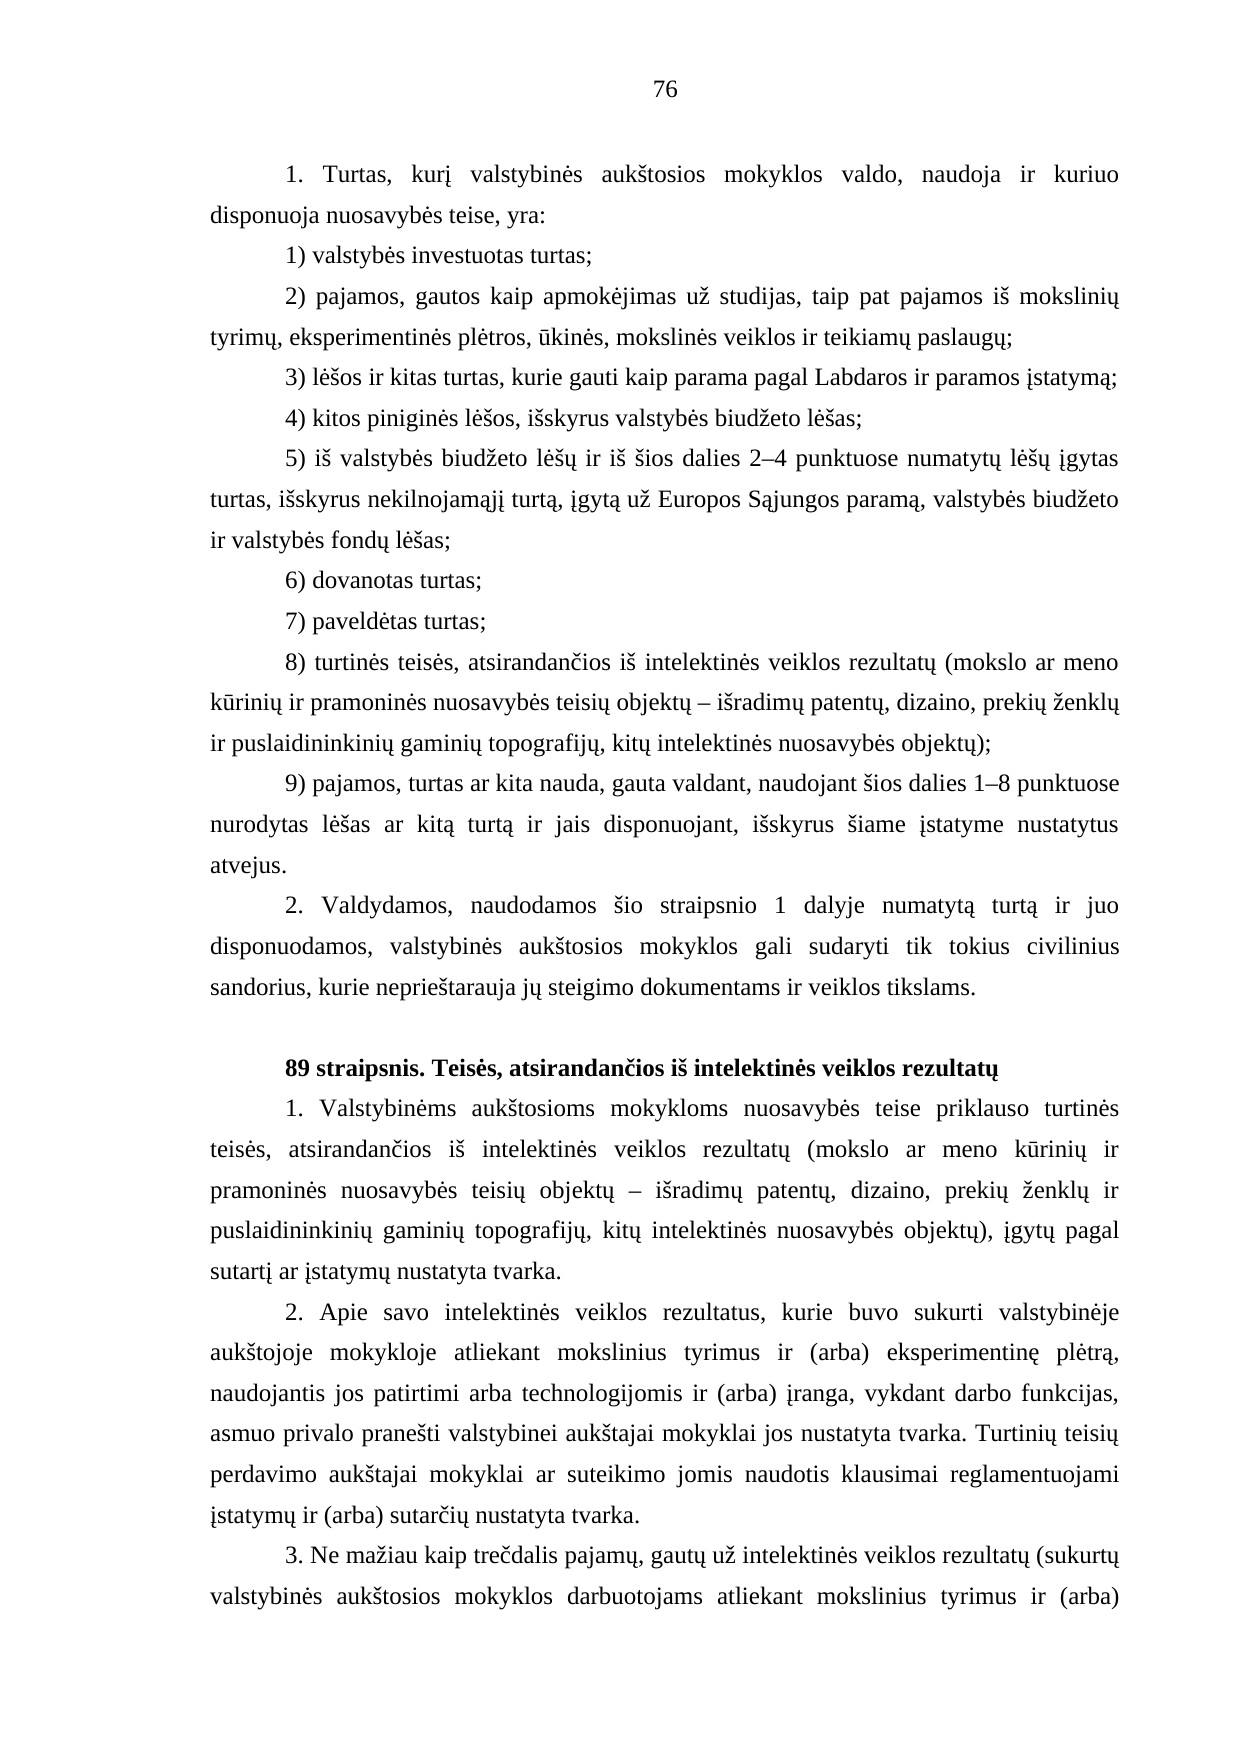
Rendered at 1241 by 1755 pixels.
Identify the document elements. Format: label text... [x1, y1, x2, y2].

text 9) pajamos, turtas ar kita nauda, gauta valdant, naudojant šios dalies 1–8 punktuose nurodytas lėšas ar kitą turtą ir jais disponuojant, išskyrus šiame įstatyme nustatytus atvejus. [210, 759, 1120, 881]
text 1. Valstybinėms aukštosioms mokykloms nuosavybės teise priklauso turtinės teisės, atsirandančios iš intelektinės veiklos rezultatų (mokslo ar meno kūrinių ir pramoninės nuosavybės teisių objektų – išradimų patentų, dizaino, prekių ženklų ir puslaidininkinių gaminių topografijų, kitų intelektinės nuosavybės objektų), įgytų pagal sutartį ar įstatymų nustatyta tvarka. [210, 1084, 1120, 1287]
text 2) pajamos, gautos kaip apmokėjimas už studijas, taip pat pajamos iš mokslinių tyrimų, eksperimentinės plėtros, ūkinės, mokslinės veiklos ir teikiamų paslaugų; [210, 272, 1120, 353]
text 3) lėšos ir kitas turtas, kurie gauti kaip parama pagal Labdaros ir paramos įstatymą; [210, 353, 1120, 394]
text 3. Ne mažiau kaip trečdalis pajamų, gautų už intelektinės veiklos rezultatų (sukurtų valstybinės aukštosios mokyklos darbuotojams atliekant mokslinius tyrimus ir (arba) [210, 1531, 1120, 1612]
text 6) dovanotas turtas; [210, 556, 1120, 597]
text 2. Apie savo intelektinės veiklos rezultatus, kurie buvo sukurti valstybinėje aukštojoje mokykloje atliekant mokslinius tyrimus ir (arba) eksperimentinę plėtrą, naudojantis jos patirtimi arba technologijomis ir (arba) įranga, vykdant darbo funkcijas, asmuo privalo pranešti valstybinei aukštajai mokyklai jos nustatyta tvarka. Turtinių teisių perdavimo aukštajai mokyklai ar suteikimo jomis naudotis klausimai reglamentuojami įstatymų ir (arba) sutarčių nustatyta tvarka. [210, 1287, 1120, 1531]
text 4) kitos piniginės lėšos, išskyrus valstybės biudžeto lėšas; [210, 394, 1120, 434]
text 7) paveldėtas turtas; [210, 597, 1120, 637]
text 8) turtinės teisės, atsirandančios iš intelektinės veiklos rezultatų (mokslo ar meno kūrinių ir pramoninės nuosavybės teisių objektų – išradimų patentų, dizaino, prekių ženklų ir puslaidininkinių gaminių topografijų, kitų intelektinės nuosavybės objektų); [210, 637, 1120, 759]
text 1. Turtas, kurį valstybinės aukštosios mokyklos valdo, naudoja ir kuriuo disponuoja nuosavybės teise, yra: [210, 150, 1120, 231]
text 89 straipsnis. Teisės, atsirandančios iš intelektinės veiklos rezultatų [210, 1044, 1120, 1084]
text 5) iš valstybės biudžeto lėšų ir iš šios dalies 2–4 punktuose numatytų lėšų įgytas turtas, išskyrus nekilnojamąjį turtą, įgytą už Europos Sąjungos paramą, valstybės biudžeto ir valstybės fondų lėšas; [210, 434, 1120, 556]
text 1) valstybės investuotas turtas; [210, 231, 1120, 272]
text 2. Valdydamos, naudodamos šio straipsnio 1 dalyje numatytą turtą ir juo disponuodamos, valstybinės aukštosios mokyklos gali sudaryti tik tokius civilinius sandorius, kurie neprieštarauja jų steigimo dokumentams ir veiklos tikslams. [210, 881, 1120, 1003]
